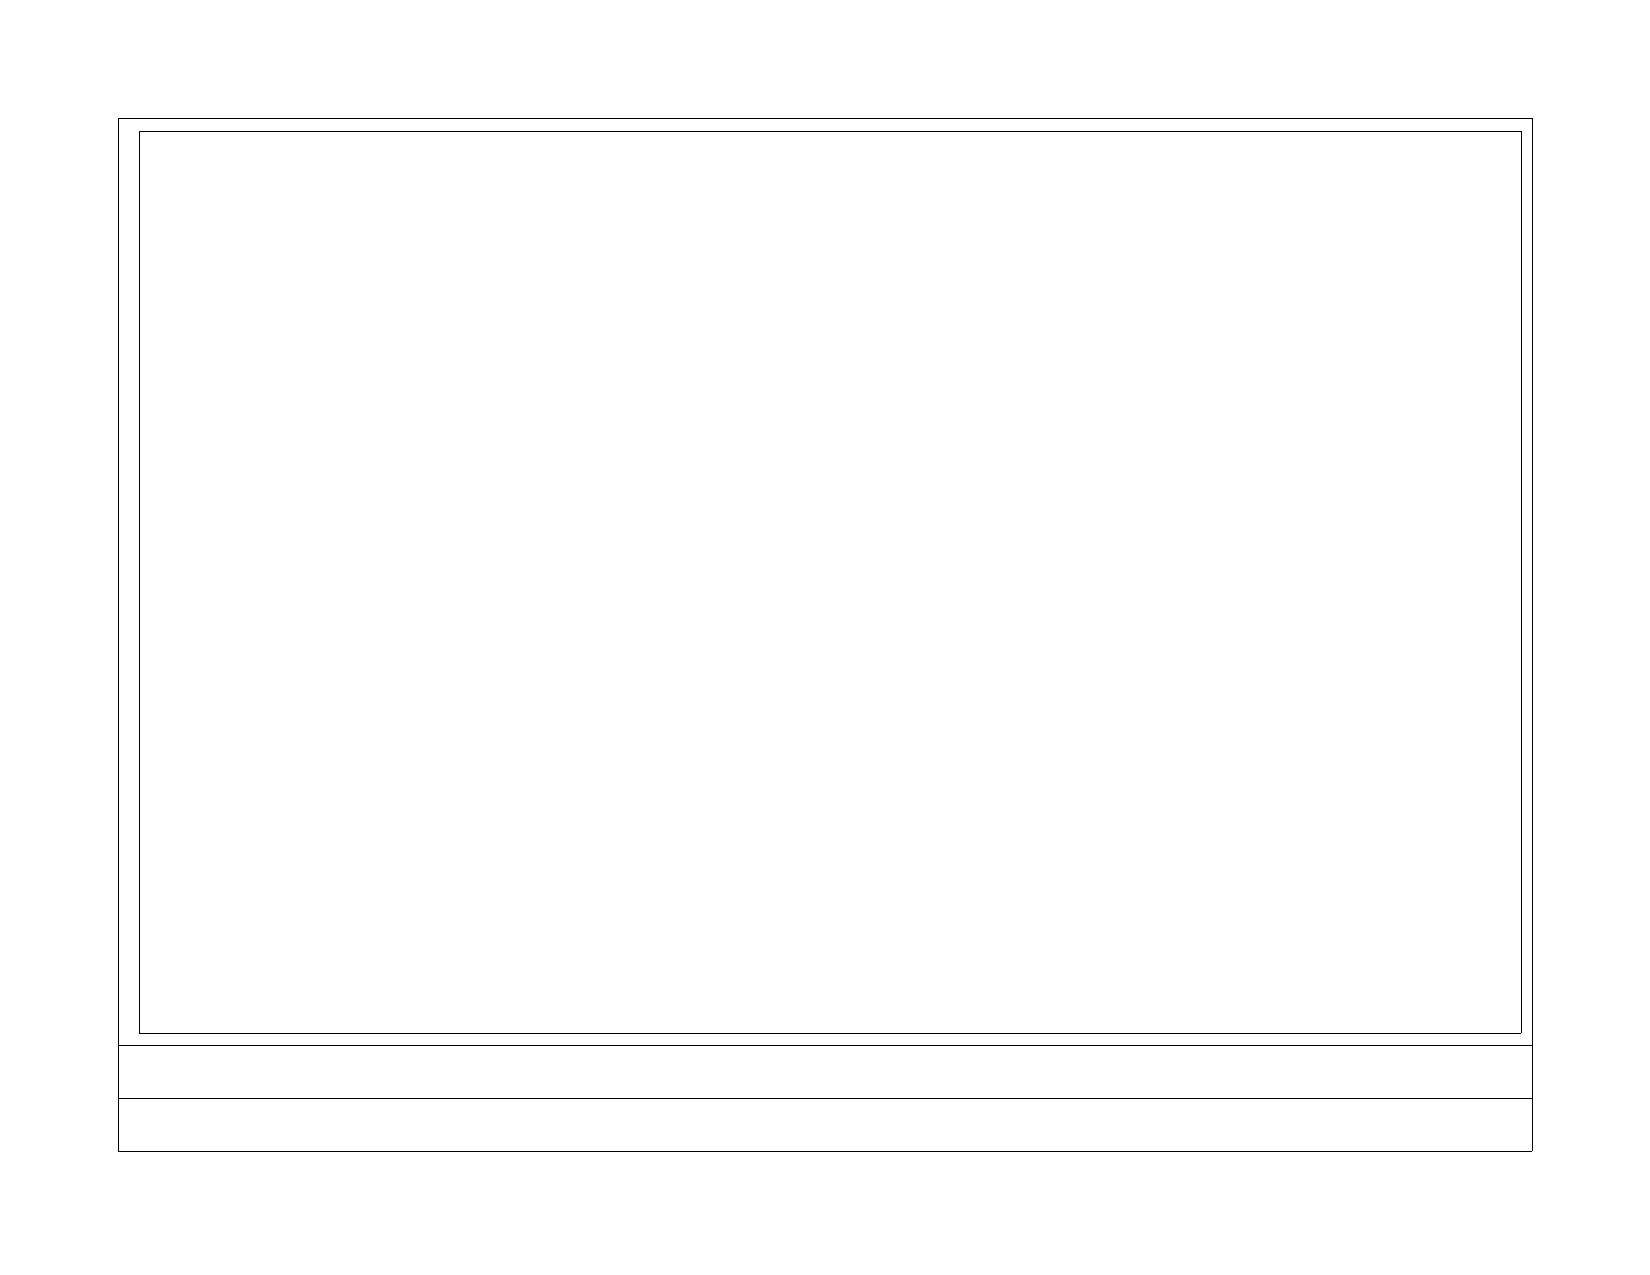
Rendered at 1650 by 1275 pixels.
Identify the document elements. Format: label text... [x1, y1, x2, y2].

table_cell </for> [119, 1046, 1532, 1098]
table_cell [119, 119, 1532, 1045]
table_cell </for> [119, 1099, 1532, 1151]
